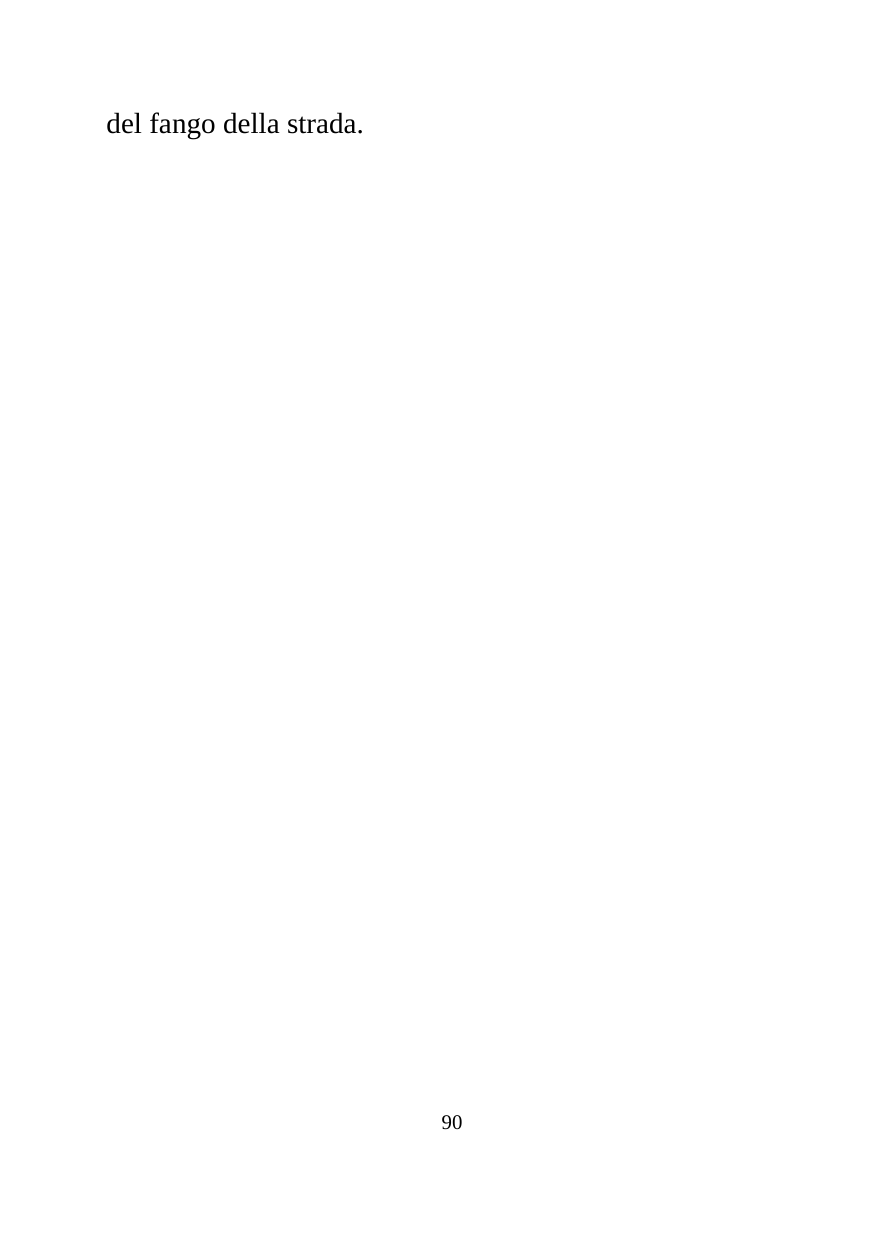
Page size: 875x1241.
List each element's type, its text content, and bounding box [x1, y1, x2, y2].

text del fango della strada. [106, 106, 768, 140]
